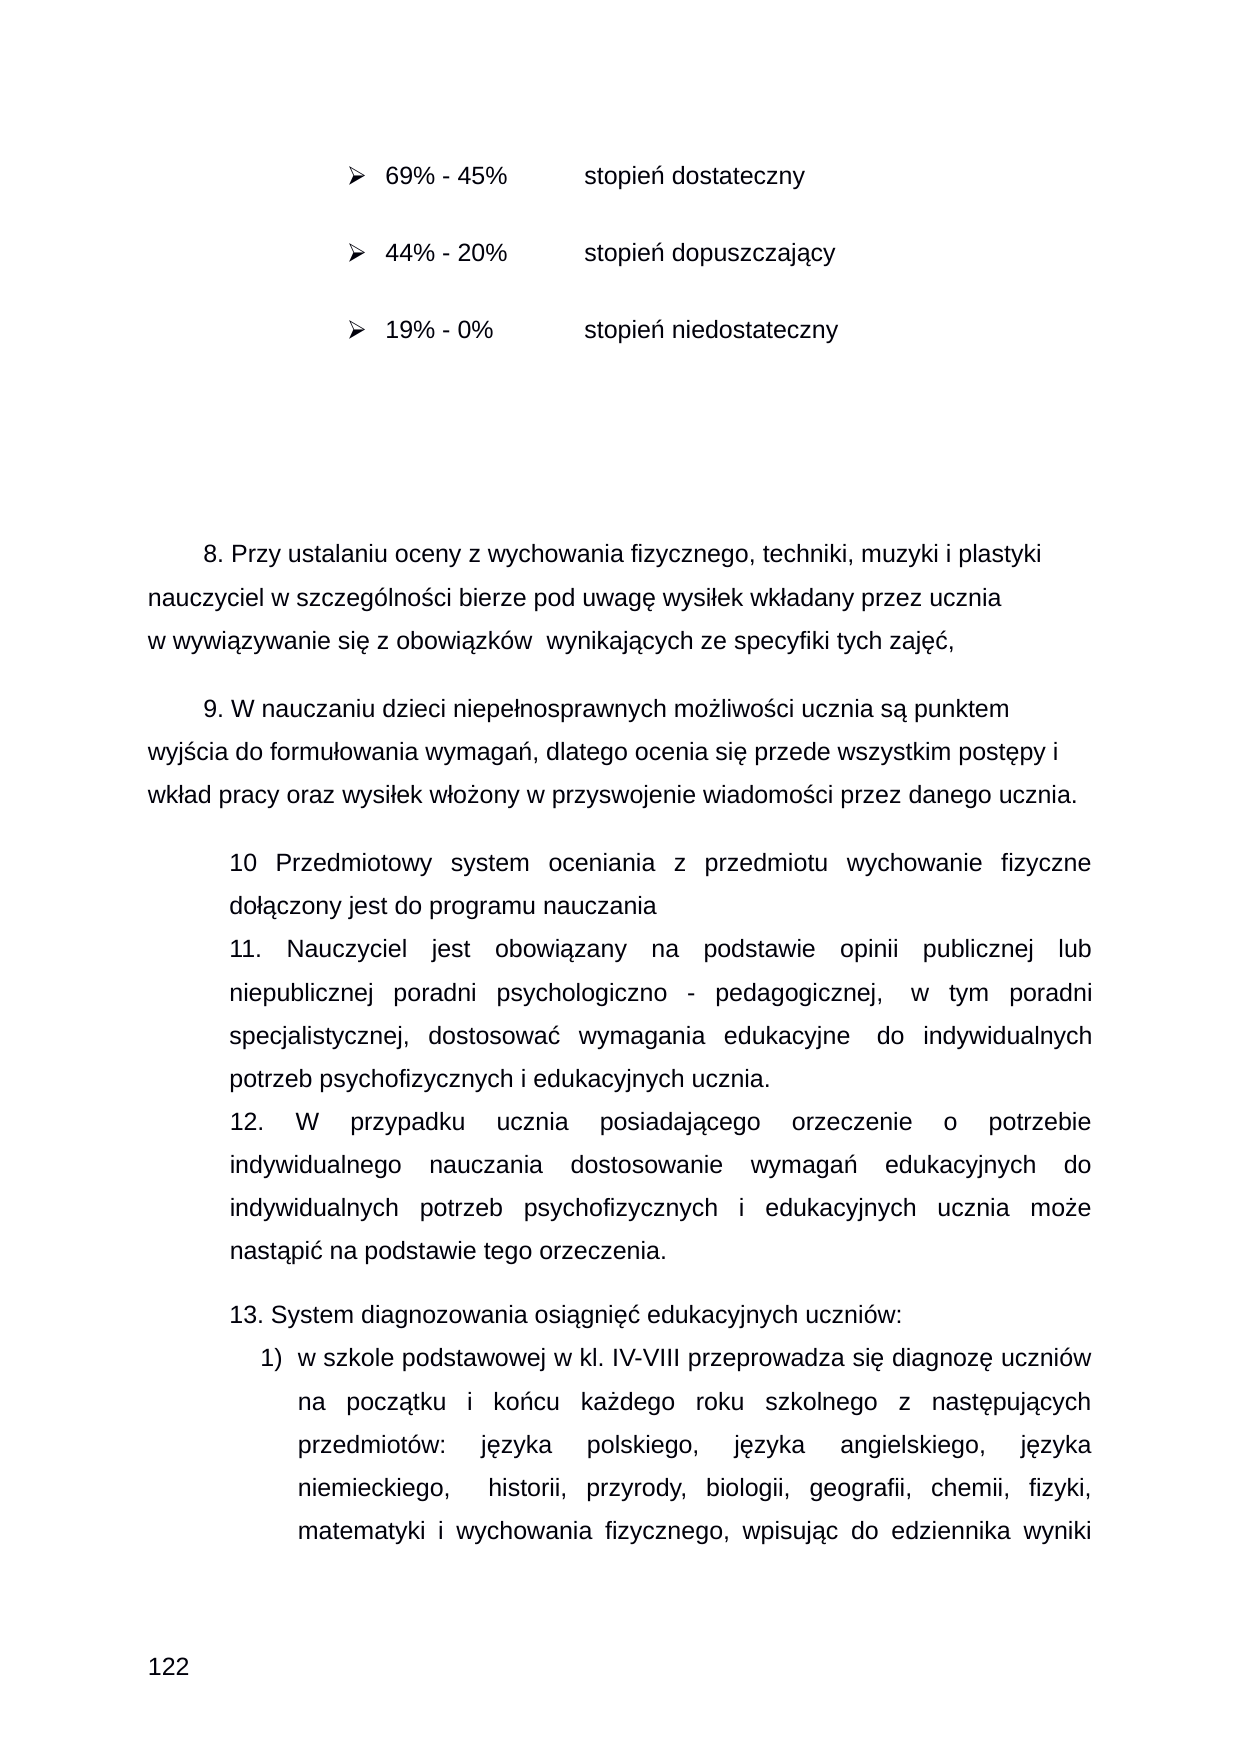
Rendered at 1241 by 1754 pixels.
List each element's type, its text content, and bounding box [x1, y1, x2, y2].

list 44% - 20% stopień dopuszczający [348, 224, 1093, 276]
subtitle 13. System diagnozowania osiągnięć edukacyjnych uczniów: [192, 1300, 1093, 1329]
subtitle w szkole podstawowej w kl. IV-VIII przeprowadza się diagnozę uczniów na początku i końcu każdego roku szkolnego z następujących przedmiotów: języka polskiego, języka angielskiego, języka niemieckiego, historii, przyrody, biologii, geografii, chemii, fizyki, matematyki i wychowania fizycznego, wpisując do edziennika wyniki [260, 1343, 1093, 1545]
list 9. W nauczaniu dzieci niepełnosprawnych możliwości ucznia są punktem wyjścia do formułowania wymagań, dlatego ocenia się przede wszystkim postępy i wkład pracy oraz wysiłek włożony w przyswojenie wiadomości przez danego ucznia. [148, 694, 1093, 809]
list 8. Przy ustalaniu oceny z wychowania fizycznego, techniki, muzyki i plastyki nauczyciel w szczególności bierze pod uwagę wysiłek wkładany przez ucznia w wywiązywanie się z obowiązków wynikających ze specyfiki tych zajęć, [148, 539, 1093, 654]
subtitle 11. Nauczyciel jest obowiązany na podstawie opinii publicznej lub niepublicznej poradni psychologiczno - pedagogicznej, w tym poradni specjalistycznej, dostosować wymagania edukacyjne do indywidualnych potrzeb psychofizycznych i edukacyjnych ucznia. [192, 934, 1093, 1093]
subtitle 12. W przypadku ucznia posiadającego orzeczenie o potrzebie indywidualnego nauczania dostosowanie wymagań edukacyjnych do indywidualnych potrzeb psychofizycznych i edukacyjnych ucznia może nastąpić na podstawie tego orzeczenia. [192, 1107, 1093, 1265]
list 69% - 45% stopień dostateczny [348, 148, 1093, 199]
subtitle 10 Przedmiotowy system oceniania z przedmiotu wychowanie fizyczne dołączony jest do programu nauczania [192, 848, 1093, 920]
list 19% - 0% stopień niedostateczny [348, 301, 1093, 353]
